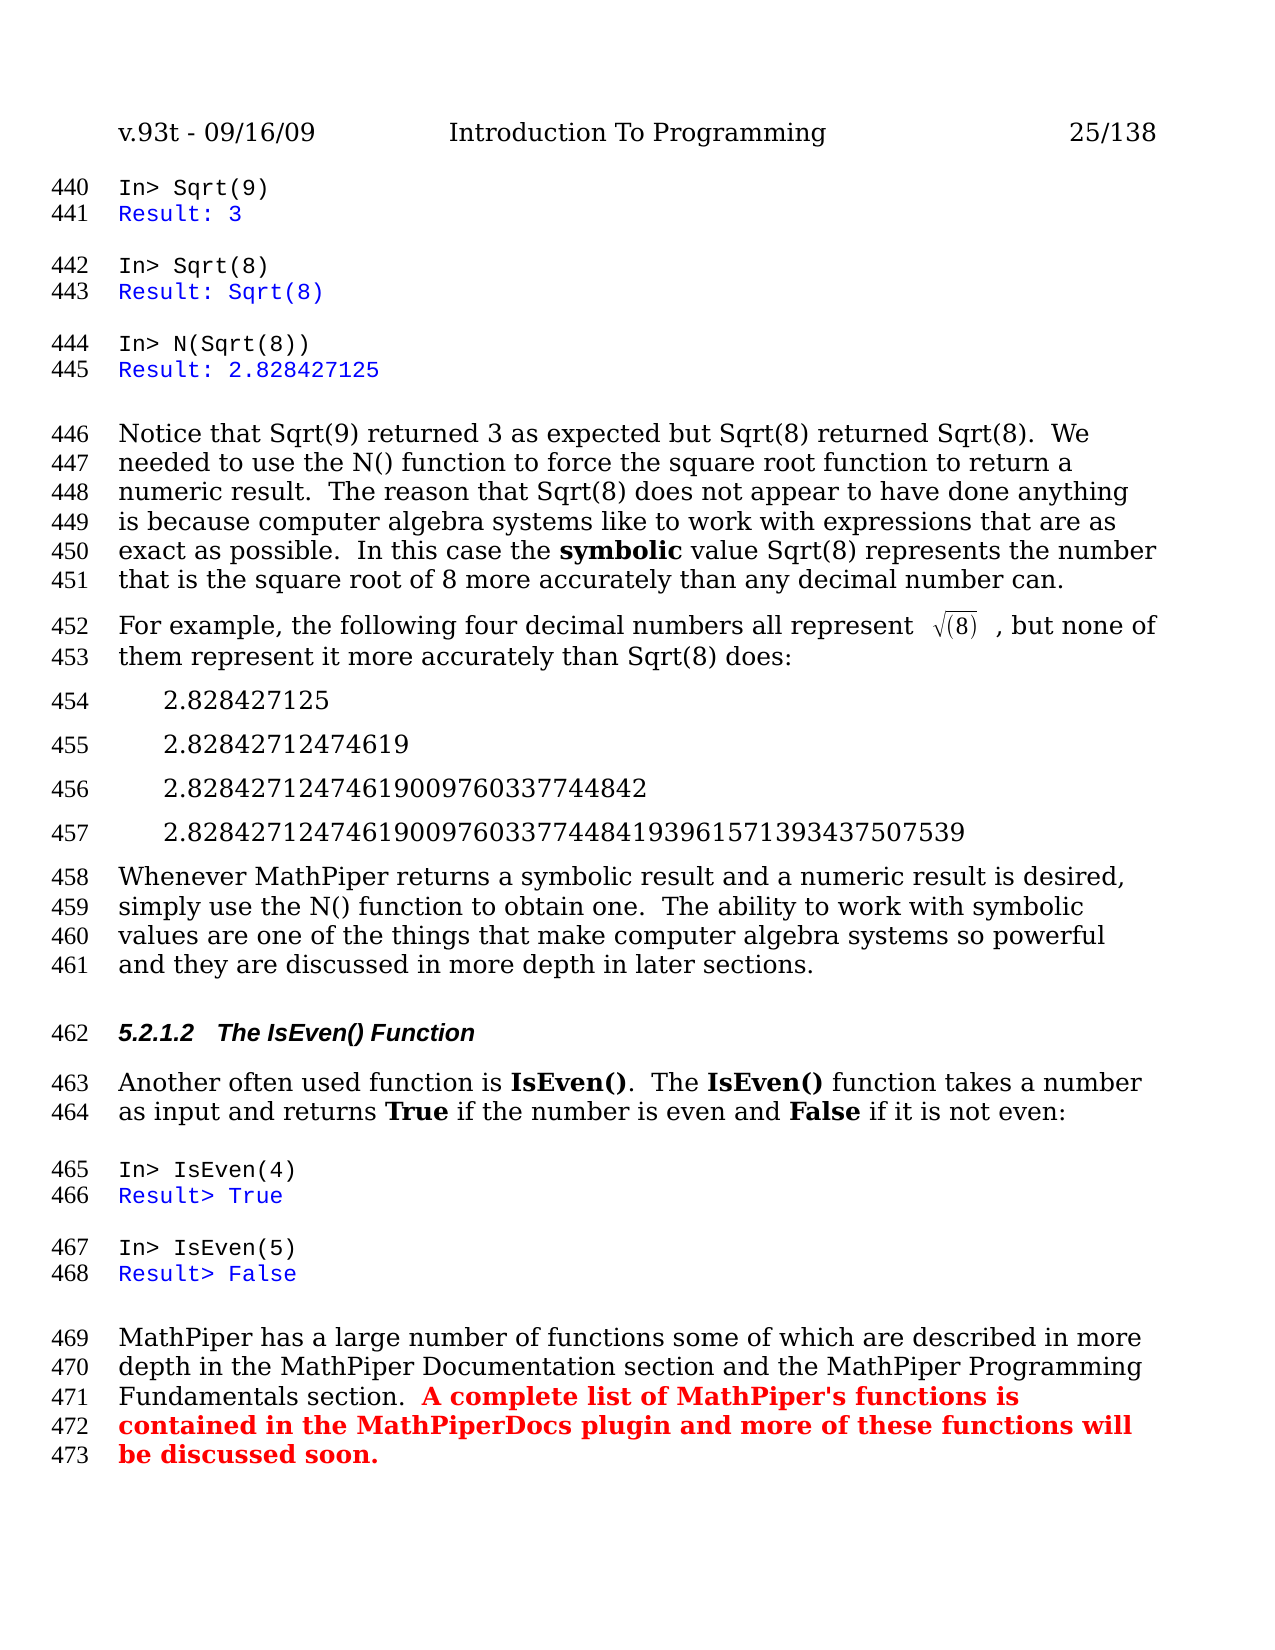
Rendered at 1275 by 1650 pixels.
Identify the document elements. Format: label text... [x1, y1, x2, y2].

text In> Sqrt(9) [118, 177, 1157, 203]
text 2.828427125 [163, 686, 1157, 715]
text In> IsEven(4) [118, 1158, 1157, 1184]
text Result: 2.828427125 [118, 358, 1157, 384]
text In> Sqrt(8) [118, 254, 1157, 281]
text Whenever MathPiper returns a symbolic result and a numeric result is desired, simply use the N() function to obtain one. The ability to work with symbolic values are one of the things that make computer algebra systems so powerful and they are discussed in more depth in later sections. [118, 863, 1157, 979]
text In> IsEven(5) [118, 1236, 1157, 1262]
subtitle The IsEven() Function [118, 1018, 1157, 1047]
text Result: 3 [118, 203, 1157, 229]
text Result> False [118, 1262, 1157, 1288]
text Notice that Sqrt(9) returned 3 as expected but Sqrt(8) returned Sqrt(8). We needed to use the N() function to force the square root function to return a numeric result. The reason that Sqrt(8) does not appear to have done anything is because computer algebra systems like to work with expressions that are as exact as possible. In this case the symbolic value Sqrt(8) represents the number that is the square root of 8 more accurately than any decimal number can. [118, 419, 1157, 594]
text MathPiper has a large number of functions some of which are described in more depth in the MathPiper Documentation section and the MathPiper Programming Fundamentals section. A complete list of MathPiper's functions is contained in the MathPiperDocs plugin and more of these functions will be discussed soon. [118, 1323, 1157, 1469]
text 2.8284271247461900976033774484193961571393437507539 [163, 818, 1157, 848]
text Another often used function is IsEven(). The IsEven() function takes a number as input and returns True if the number is even and False if it is not even: [118, 1068, 1157, 1127]
text Result> True [118, 1184, 1157, 1210]
text Result: Sqrt(8) [118, 281, 1157, 306]
text For example, the following four decimal numbers all represent, but none of them represent it more accurately than Sqrt(8) does: [118, 609, 1157, 671]
text 2.82842712474619009760337744842 [163, 774, 1157, 803]
text 2.82842712474619 [163, 730, 1157, 759]
text In> N(Sqrt(8)) [118, 332, 1157, 358]
